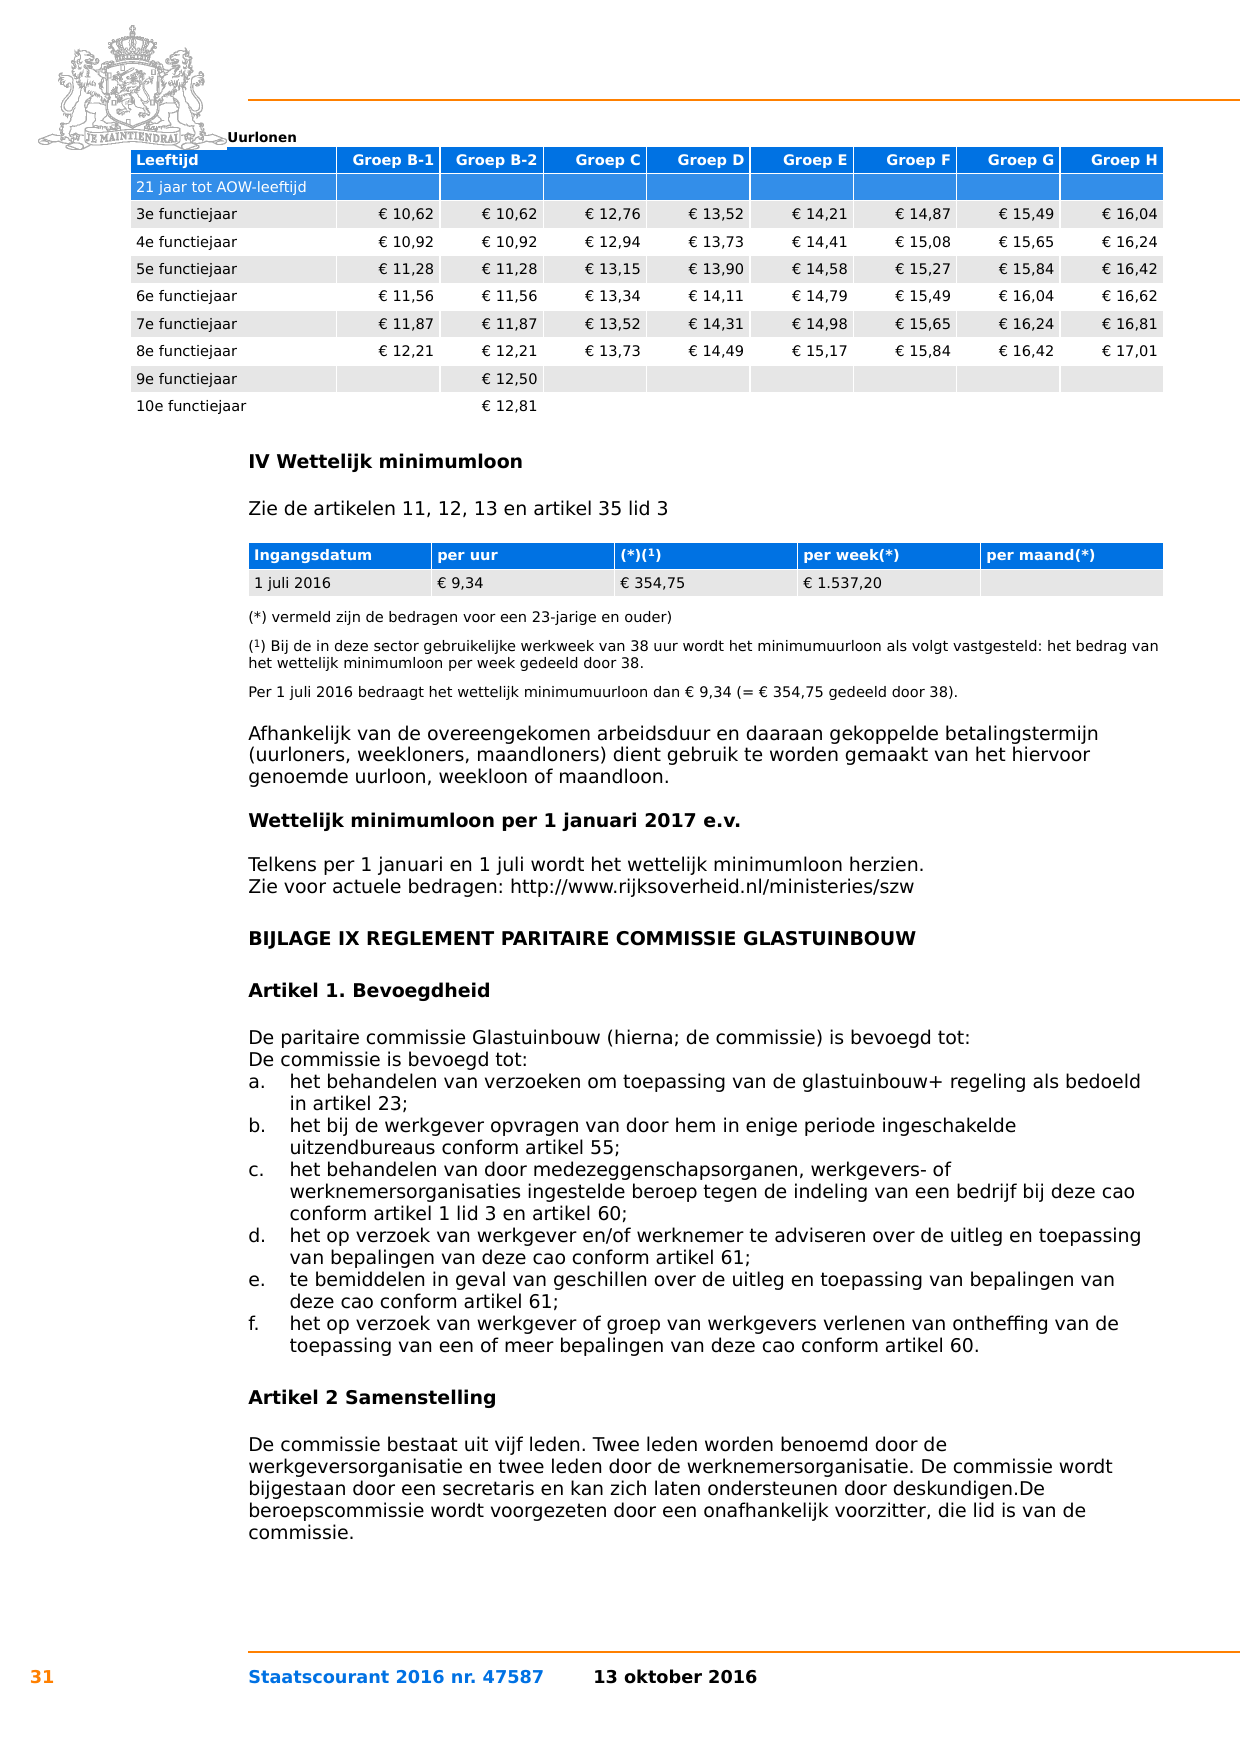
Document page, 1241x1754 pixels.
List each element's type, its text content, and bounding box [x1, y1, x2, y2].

table_cell [751, 366, 853, 392]
table_cell Groep F [854, 147, 956, 173]
text De commissie is bevoegd tot: [248, 1049, 1163, 1071]
text Zie de artikelen 11, 12, 13 en artikel 35 lid 3 [248, 498, 1163, 519]
table_cell Groep B-1 [337, 147, 439, 173]
text d. het op verzoek van werkgever en/of werknemer te adviseren over de uitleg en toepassing van bepalingen van deze cao conform artikel 61; [248, 1225, 1163, 1269]
table_cell [544, 174, 646, 200]
table_cell € 15,49 [957, 201, 1059, 228]
table_cell € 14,58 [751, 256, 853, 283]
table_cell € 13,34 [544, 284, 646, 310]
table_cell € 15,65 [957, 229, 1059, 255]
table_cell € 15,08 [854, 229, 956, 255]
table_cell € 13,15 [544, 256, 646, 283]
text e. te bemiddelen in geval van geschillen over de uitleg en toepassing van bepalingen van deze cao conform artikel 61; [248, 1269, 1163, 1313]
table_cell 7e functiejaar [131, 311, 336, 337]
table_cell € 1.537,20 [798, 570, 980, 596]
table_cell 3e functiejaar [131, 201, 336, 228]
table_cell 8e functiejaar [131, 339, 336, 365]
table_cell € 14,11 [647, 284, 749, 310]
table_header Ingangsdatum [249, 543, 431, 569]
table_cell € 14,21 [751, 201, 853, 228]
table_cell € 12,50 [441, 366, 543, 392]
table_cell [1061, 366, 1163, 392]
subtitle BIJLAGE IX REGLEMENT PARITAIRE COMMISSIE GLASTUINBOUW [248, 928, 1163, 950]
table_cell 21 jaar tot AOW-leeftijd [131, 174, 336, 200]
table_cell € 16,04 [957, 284, 1059, 310]
table_cell [337, 393, 439, 419]
table_cell [441, 174, 543, 200]
text De commissie bestaat uit vijf leden. Twee leden worden benoemd door de werkgeversorganisatie en twee leden door de werknemersorganisatie. De commissie wordt bijgestaan door een secretaris en kan zich laten ondersteunen door deskundigen.De beroepscommissie wordt voorgezeten door een onafhankelijk voorzitter, die lid is van de commissie. [248, 1434, 1163, 1543]
table_cell Groep D [647, 147, 749, 173]
table_cell € 354,75 [615, 570, 797, 596]
text f. het op verzoek van werkgever of groep van werkgevers verlenen van ontheffing van de toepassing van een of meer bepalingen van deze cao conform artikel 60. [248, 1313, 1163, 1357]
table_cell € 14,98 [751, 311, 853, 337]
table_cell € 10,92 [337, 229, 439, 255]
table_header per uur [432, 543, 614, 569]
table_cell 4e functiejaar [131, 229, 336, 255]
table_cell € 10,62 [441, 201, 543, 228]
table_cell € 15,49 [854, 284, 956, 310]
subtitle IV Wettelijk minimumloon [248, 451, 1163, 473]
table_cell € 15,65 [854, 311, 956, 337]
table_cell [647, 393, 749, 419]
table_cell 6e functiejaar [131, 284, 336, 310]
table_cell € 13,73 [544, 339, 646, 365]
table_cell 1 juli 2016 [249, 570, 431, 596]
table_cell € 10,62 [337, 201, 439, 228]
table_cell € 12,81 [441, 393, 543, 419]
text c. het behandelen van door medezeggenschapsorganen, werkgevers- of werknemersorganisaties ingestelde beroep tegen de indeling van een bedrijf bij deze cao conform artikel 1 lid 3 en artikel 60; [248, 1159, 1163, 1225]
table_cell 5e functiejaar [131, 256, 336, 283]
table_cell [957, 393, 1059, 419]
table_cell € 12,94 [544, 229, 646, 255]
table_cell [544, 366, 646, 392]
table_cell € 16,42 [957, 339, 1059, 365]
table_cell € 11,28 [337, 256, 439, 283]
subtitle Wettelijk minimumloon per 1 januari 2017 e.v. [248, 810, 1163, 832]
table_cell € 16,24 [1061, 229, 1163, 255]
table_cell € 12,21 [441, 339, 543, 365]
table_cell Groep E [751, 147, 853, 173]
table_cell € 12,21 [337, 339, 439, 365]
table_cell € 13,90 [647, 256, 749, 283]
table_cell [1061, 393, 1163, 419]
table_cell [957, 174, 1059, 200]
table_cell [647, 366, 749, 392]
text a. het behandelen van verzoeken om toepassing van de glastuinbouw+ regeling als bedoeld in artikel 23; [248, 1071, 1163, 1115]
table_cell € 14,79 [751, 284, 853, 310]
table_cell € 11,87 [337, 311, 439, 337]
table_cell Groep G [957, 147, 1059, 173]
subtitle Artikel 1. Bevoegdheid [248, 980, 1163, 1002]
table_cell Groep C [544, 147, 646, 173]
table_cell € 14,87 [854, 201, 956, 228]
subtitle Artikel 2 Samenstelling [248, 1387, 1163, 1409]
text Telkens per 1 januari en 1 juli wordt het wettelijk minimumloon herzien. [248, 854, 1163, 876]
table_cell 9e functiejaar [131, 366, 336, 392]
table_cell € 14,31 [647, 311, 749, 337]
table_cell [337, 366, 439, 392]
table_cell € 15,17 [751, 339, 853, 365]
picture [38, 25, 227, 150]
table_cell € 10,92 [441, 229, 543, 255]
table_cell [337, 174, 439, 200]
table_header Uurlonen [227, 130, 1163, 146]
table_cell € 11,28 [441, 256, 543, 283]
table_cell [647, 174, 749, 200]
table_cell € 11,56 [337, 284, 439, 310]
table_cell € 17,01 [1061, 339, 1163, 365]
table_cell [1061, 174, 1163, 200]
table_cell € 13,52 [544, 311, 646, 337]
table_cell € 14,41 [751, 229, 853, 255]
text Afhankelijk van de overeengekomen arbeidsduur en daaraan gekoppelde betalingstermijn (uurloners, weekloners, maandloners) dient gebruik te worden gemaakt van het hiervoor genoemde uurloon, weekloon of maandloon. [248, 722, 1163, 788]
table_cell € 13,52 [647, 201, 749, 228]
table_cell € 12,76 [544, 201, 646, 228]
table_cell € 16,42 [1061, 256, 1163, 283]
table_cell € 16,24 [957, 311, 1059, 337]
table_cell € 13,73 [647, 229, 749, 255]
table_cell [957, 366, 1059, 392]
table_cell [854, 393, 956, 419]
text De paritaire commissie Glastuinbouw (hierna; de commissie) is bevoegd tot: [248, 1027, 1163, 1049]
table_cell [981, 570, 1163, 596]
table_cell Groep H [1061, 147, 1163, 173]
table_cell [854, 174, 956, 200]
table_header per maand(*) [981, 543, 1163, 569]
table_cell € 16,81 [1061, 311, 1163, 337]
table_cell [854, 366, 956, 392]
table_cell [544, 393, 646, 419]
table_cell € 15,27 [854, 256, 956, 283]
table_cell € 9,34 [432, 570, 614, 596]
text b. het bij de werkgever opvragen van door hem in enige periode ingeschakelde uitzendbureaus conform artikel 55; [248, 1115, 1163, 1159]
table_cell 10e functiejaar [131, 393, 336, 419]
table_header per week(*) [798, 543, 980, 569]
table_cell € 16,04 [1061, 201, 1163, 228]
table_cell Groep B-2 [441, 147, 543, 173]
table_cell Leeftijd [131, 147, 336, 173]
table_cell € 11,56 [441, 284, 543, 310]
table_cell € 15,84 [854, 339, 956, 365]
table_cell [751, 174, 853, 200]
table_cell (*) vermeld zijn de bedragen voor een 23-jarige en ouder) (1) Bij de in deze sector gebruikelijke werkweek van 38 uur wordt het minimumuurloon als volgt vastgesteld: het bedrag van het wettelijk minimumloon per week gedeeld door 38. Per 1 juli 2016 bedraagt het wettelijk minimumuurloon dan € 9,34 (= € 354,75 gedeeld door 38). [248, 597, 1163, 701]
text Zie voor actuele bedragen: http://www.rijksoverheid.nl/ministeries/szw [248, 876, 1163, 898]
table_cell [751, 393, 853, 419]
table_cell € 11,87 [441, 311, 543, 337]
table_cell € 16,62 [1061, 284, 1163, 310]
table_cell € 14,49 [647, 339, 749, 365]
table_header (*)(1) [615, 543, 797, 569]
table_cell € 15,84 [957, 256, 1059, 283]
